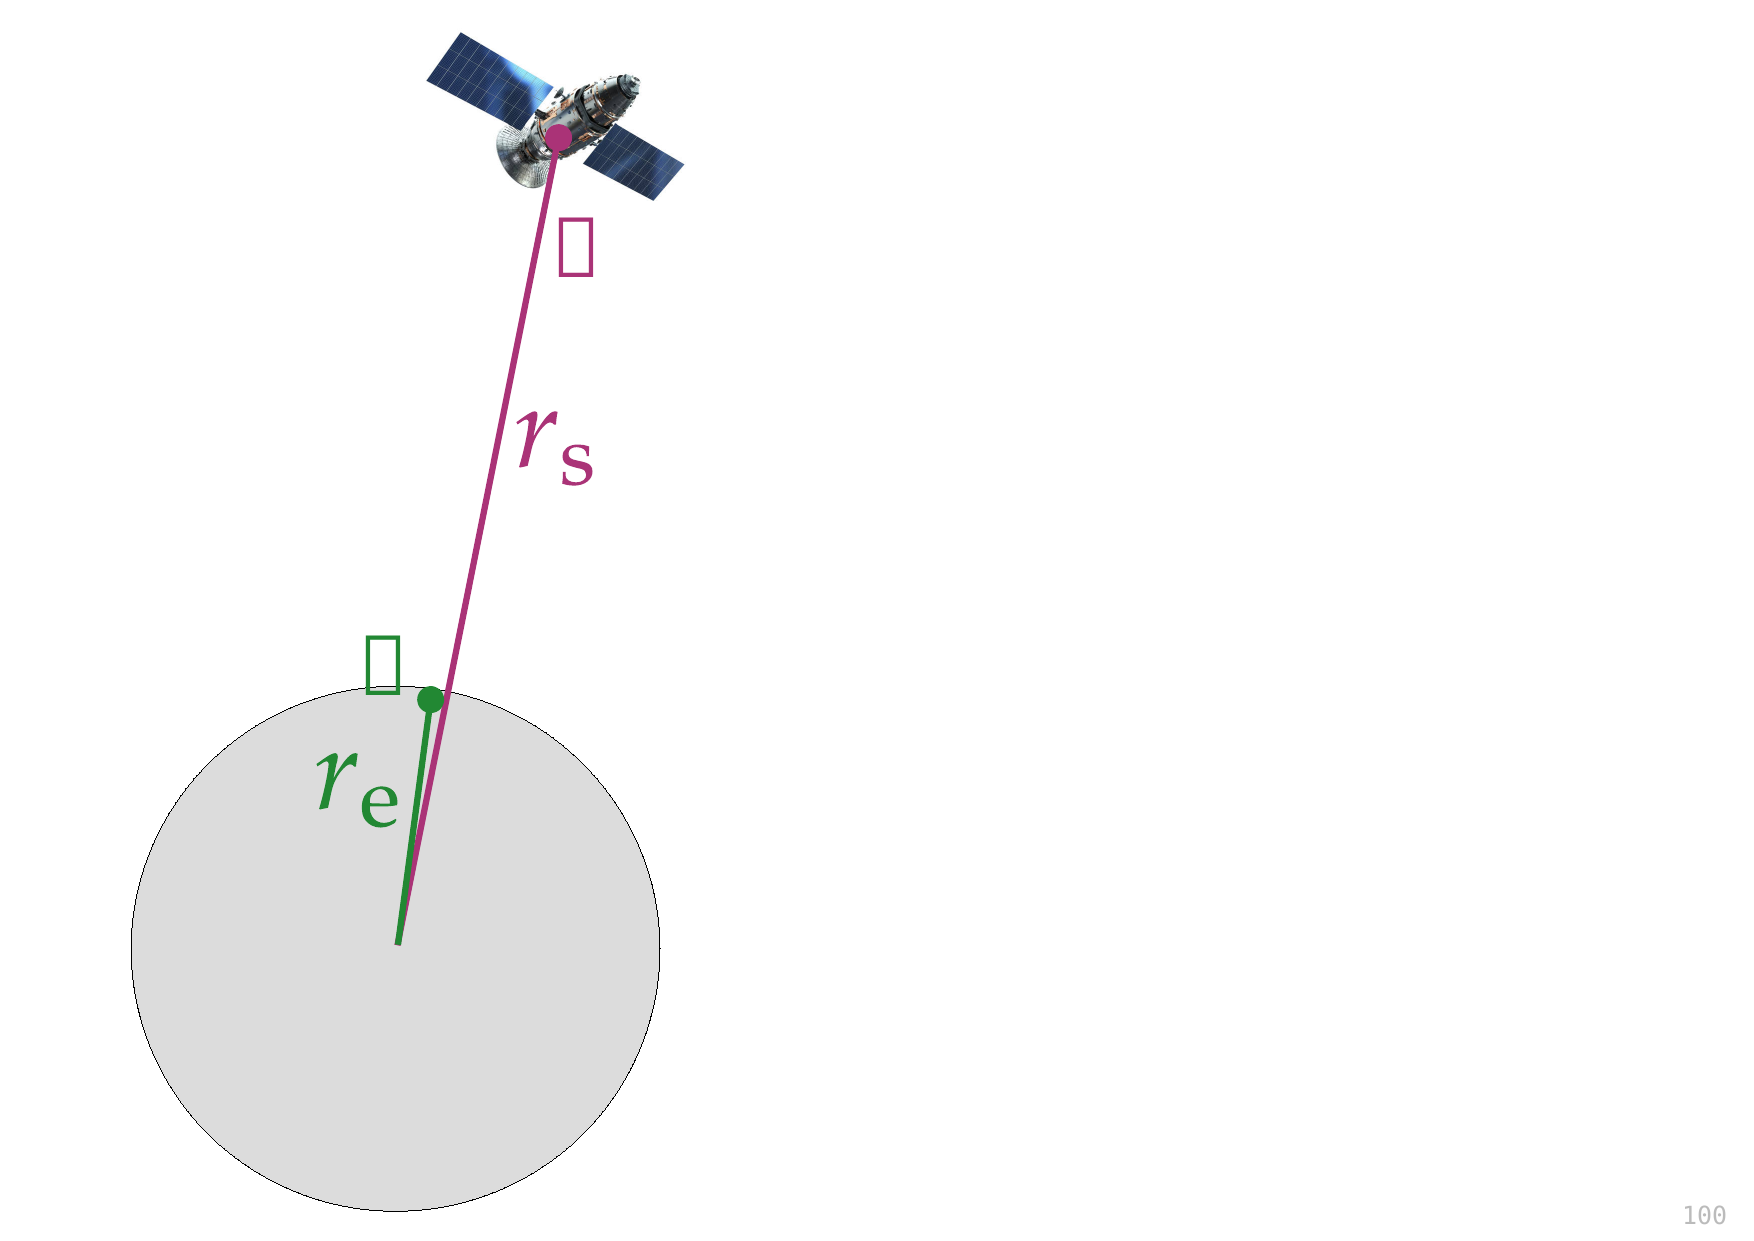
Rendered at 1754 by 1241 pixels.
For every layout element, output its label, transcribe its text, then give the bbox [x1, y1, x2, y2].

text_box [516, 411, 558, 468]
text_box [131, 691, 661, 1212]
text_box  [536, 170, 650, 277]
text_box  [343, 588, 457, 695]
text_box [419, 711, 440, 816]
text_box [562, 444, 593, 486]
picture [401, 16, 708, 233]
